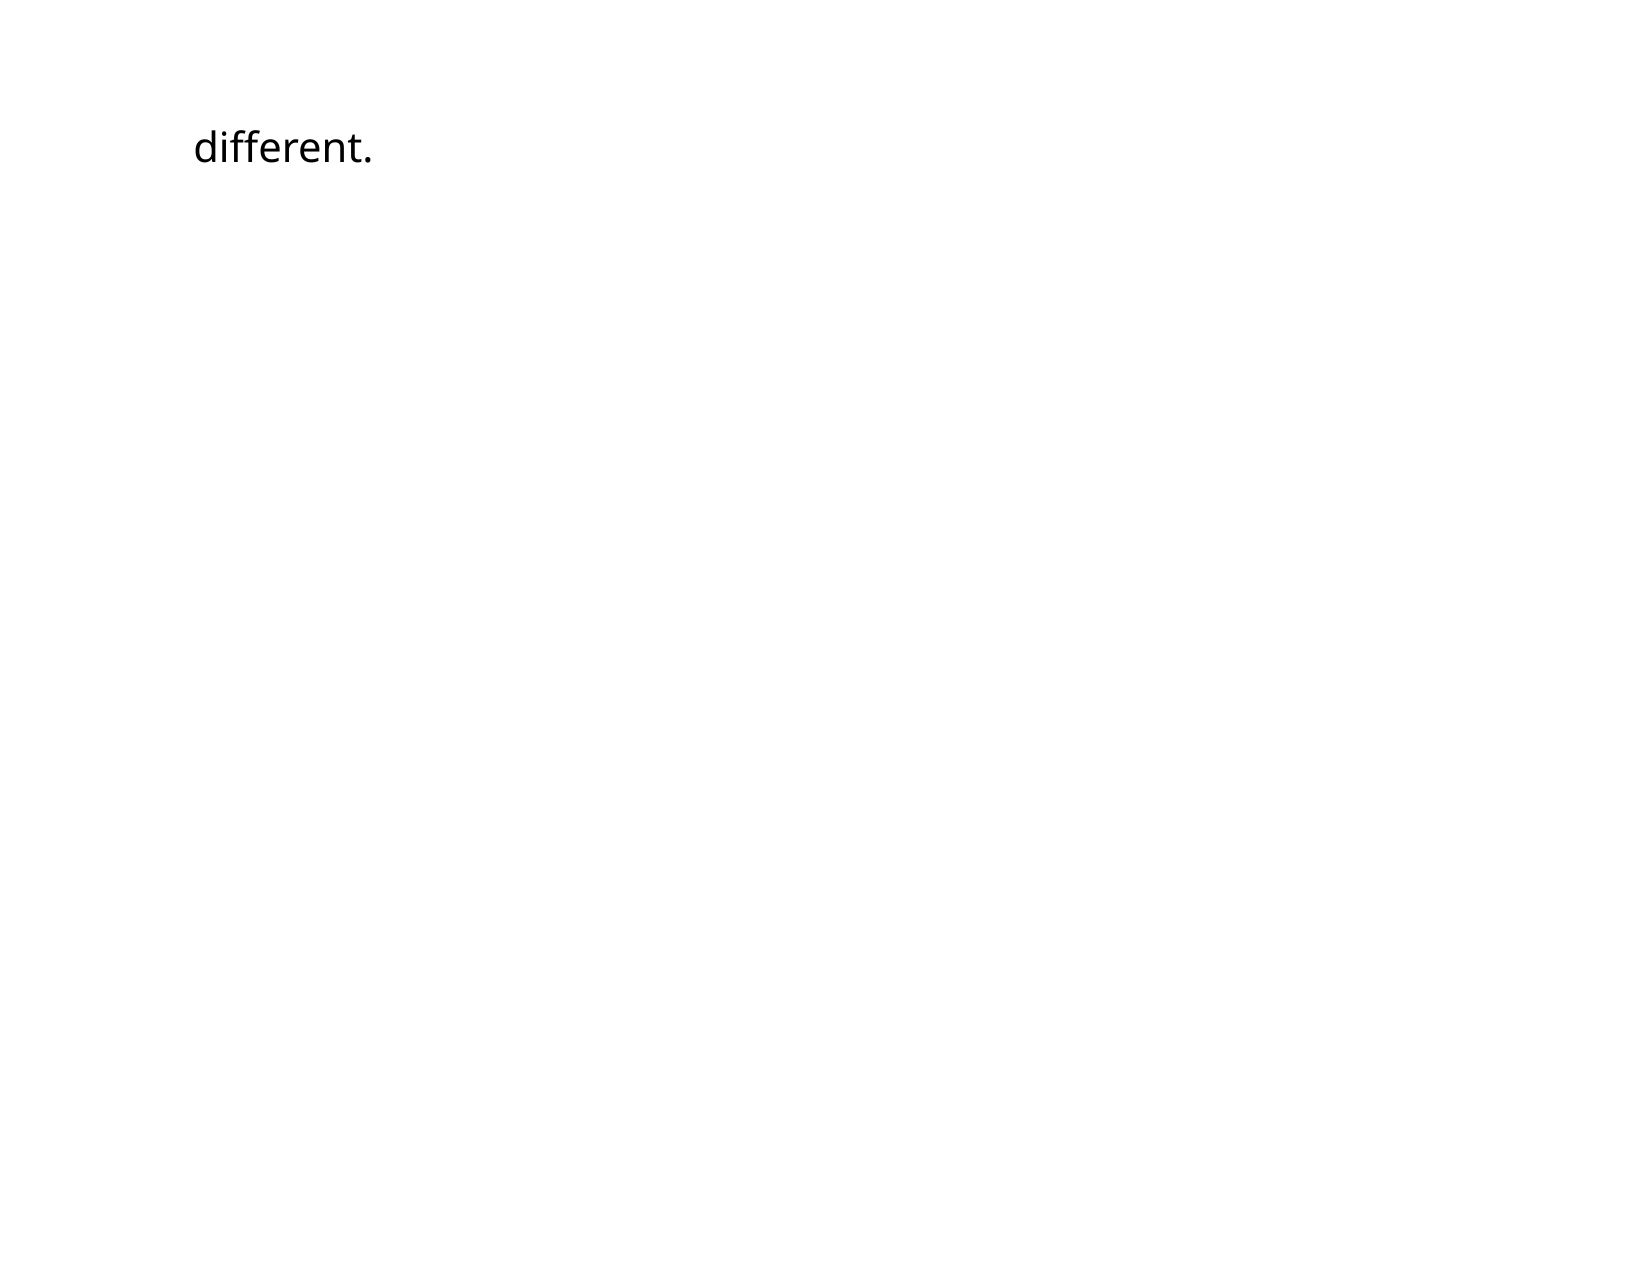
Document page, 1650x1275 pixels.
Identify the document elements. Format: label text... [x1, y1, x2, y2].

list different. [156, 118, 1532, 175]
